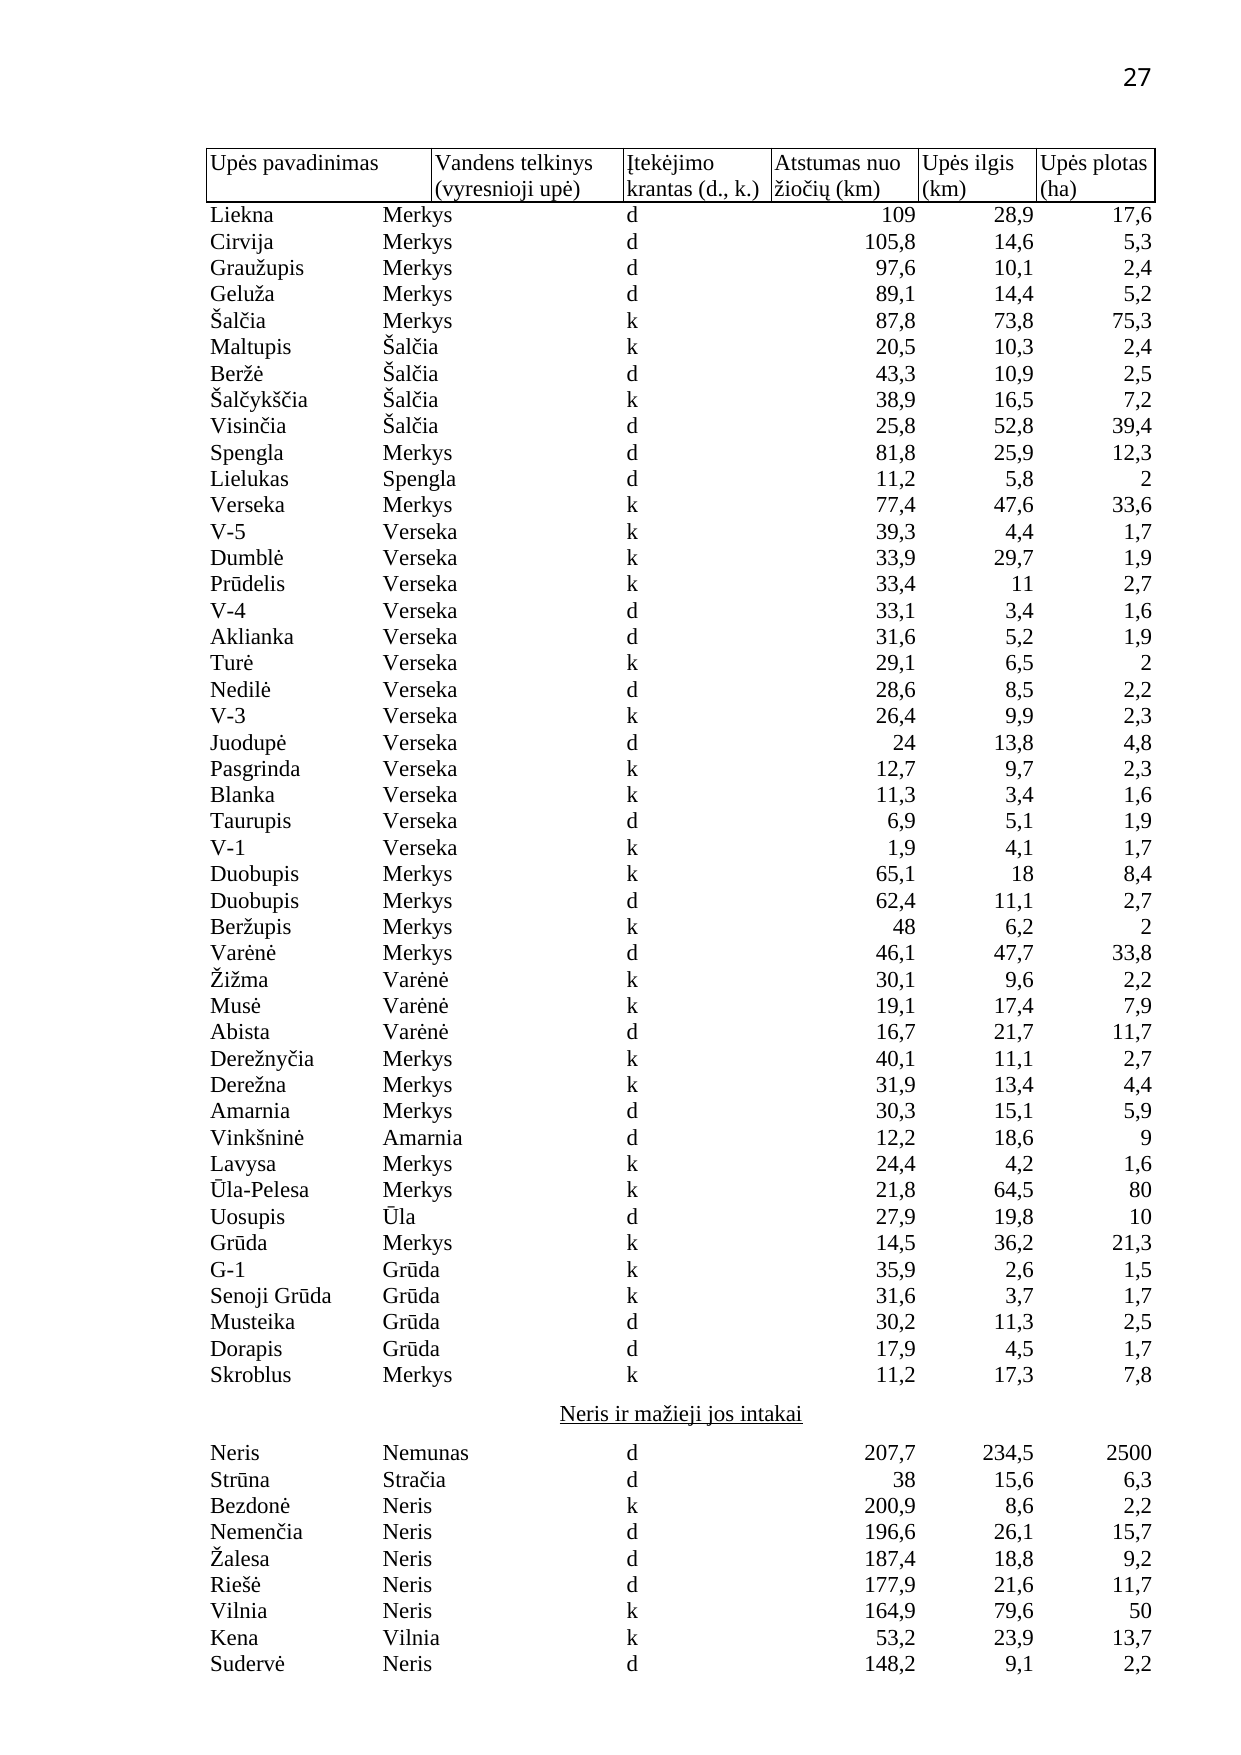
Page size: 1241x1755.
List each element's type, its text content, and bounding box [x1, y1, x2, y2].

table_cell 7,9 [1037, 992, 1155, 1018]
table_cell 5,9 [1037, 1098, 1155, 1124]
table_cell Vilnia [207, 1598, 379, 1624]
table_cell 23,9 [919, 1624, 1037, 1650]
table_cell Spengla [207, 439, 379, 465]
table_cell 11,3 [919, 1308, 1037, 1335]
table_cell k [623, 913, 771, 939]
table_cell Verseka [379, 808, 623, 834]
table_cell Beržupis [207, 913, 379, 939]
table_cell Amarnia [207, 1098, 379, 1124]
table_cell Merkys [379, 1045, 623, 1071]
table_cell d [623, 465, 771, 491]
table_cell 9,1 [919, 1650, 1037, 1677]
table_cell Amarnia [379, 1124, 623, 1150]
table_cell 46,1 [771, 939, 919, 966]
table_cell 38,9 [771, 386, 919, 412]
table_cell Musė [207, 992, 379, 1018]
table_cell k [623, 1282, 771, 1308]
table_cell Skroblus [207, 1361, 379, 1387]
table_cell Stračia [379, 1466, 623, 1492]
table_cell 1,5 [1037, 1256, 1155, 1282]
table_cell Verseka [379, 597, 623, 623]
table_cell Merkys [379, 913, 623, 939]
table_cell Abista [207, 1019, 379, 1045]
table_cell Neris [379, 1571, 623, 1597]
table_cell Grūda [207, 1229, 379, 1256]
table_cell Prūdelis [207, 570, 379, 597]
table_cell Nemunas [379, 1439, 623, 1466]
table_cell Uosupis [207, 1203, 379, 1229]
table_cell d [623, 1545, 771, 1571]
table_cell Žižma [207, 966, 379, 992]
table_cell 2 [1037, 913, 1155, 939]
table_cell 39,4 [1037, 412, 1155, 439]
table_cell Neris [379, 1598, 623, 1624]
table_cell 11,2 [771, 465, 919, 491]
table_cell Maltupis [207, 333, 379, 359]
table_cell 28,6 [771, 676, 919, 702]
table_cell 12,2 [771, 1124, 919, 1150]
table_cell Sudervė [207, 1650, 379, 1677]
table_cell 73,8 [919, 307, 1037, 333]
table_cell 21,8 [771, 1177, 919, 1203]
table_cell 75,3 [1037, 307, 1155, 333]
table_cell Grūda [379, 1308, 623, 1335]
table_cell Juodupė [207, 729, 379, 755]
table_cell 33,1 [771, 597, 919, 623]
table_cell d [623, 729, 771, 755]
table_cell 33,8 [1037, 939, 1155, 966]
table_cell Ūla [379, 1203, 623, 1229]
table_cell Visinčia [207, 412, 379, 439]
table_cell Nemenčia [207, 1519, 379, 1545]
table_cell 30,2 [771, 1308, 919, 1335]
table_cell 2,7 [1037, 1045, 1155, 1071]
table_cell 2,4 [1037, 333, 1155, 359]
table_cell Derežnyčia [207, 1045, 379, 1071]
table_cell 26,4 [771, 702, 919, 728]
table_cell k [623, 386, 771, 412]
table_cell 11,1 [919, 887, 1037, 913]
table_cell d [623, 439, 771, 465]
table_cell 31,9 [771, 1071, 919, 1097]
table_cell 2,7 [1037, 570, 1155, 597]
table_cell Grūda [379, 1282, 623, 1308]
table_cell 17,4 [919, 992, 1037, 1018]
table_header Upės plotas (ha) [1037, 149, 1154, 201]
table_header Upės ilgis (km) [919, 149, 1036, 201]
table_cell Verseka [379, 676, 623, 702]
table_cell 47,6 [919, 491, 1037, 518]
table_cell d [623, 360, 771, 386]
table_cell 20,5 [771, 333, 919, 359]
table_cell Liekna [207, 203, 379, 228]
table_cell 11 [919, 570, 1037, 597]
table_cell 15,7 [1037, 1519, 1155, 1545]
table_cell d [623, 1571, 771, 1597]
table_cell 77,4 [771, 491, 919, 518]
table_cell Merkys [379, 1098, 623, 1124]
table_cell k [623, 1229, 771, 1256]
table_cell 31,6 [771, 1282, 919, 1308]
table_header Upės pavadinimas [207, 149, 431, 201]
table_cell Neris [379, 1492, 623, 1518]
table_cell Verseka [379, 623, 623, 649]
table_cell d [623, 597, 771, 623]
table_cell d [623, 203, 771, 228]
table_cell k [623, 1256, 771, 1282]
table_cell 1,7 [1037, 1282, 1155, 1308]
table_cell Vilnia [379, 1624, 623, 1650]
table_cell Derežna [207, 1071, 379, 1097]
table_cell d [623, 1335, 771, 1361]
table_cell Šalčia [379, 386, 623, 412]
table_cell Merkys [379, 1229, 623, 1256]
table_cell 9,9 [919, 702, 1037, 728]
table_cell 10,9 [919, 360, 1037, 386]
table_cell 79,6 [919, 1598, 1037, 1624]
table_cell Turė [207, 650, 379, 676]
table_cell 4,4 [1037, 1071, 1155, 1097]
table_cell k [623, 491, 771, 518]
table_cell 10 [1037, 1203, 1155, 1229]
table_cell Spengla [379, 465, 623, 491]
table_cell Aklianka [207, 623, 379, 649]
table_cell 2,2 [1037, 1492, 1155, 1518]
table_cell 2,3 [1037, 755, 1155, 781]
table_cell 13,8 [919, 729, 1037, 755]
table_cell 177,9 [771, 1571, 919, 1597]
table_cell Varėnė [207, 939, 379, 966]
table_cell 11,3 [771, 781, 919, 808]
table_cell 187,4 [771, 1545, 919, 1571]
table_cell 25,8 [771, 412, 919, 439]
table_cell d [623, 808, 771, 834]
table_cell 2,2 [1037, 1650, 1155, 1677]
table_cell d [623, 1203, 771, 1229]
table_cell Pasgrinda [207, 755, 379, 781]
table_cell Verseka [379, 702, 623, 728]
table_cell 19,1 [771, 992, 919, 1018]
table_cell 43,3 [771, 360, 919, 386]
table_cell 4,1 [919, 834, 1037, 860]
table_cell 1,9 [1037, 808, 1155, 834]
table_cell Merkys [379, 228, 623, 254]
table_cell 2,5 [1037, 1308, 1155, 1335]
table_cell 53,2 [771, 1624, 919, 1650]
table_cell k [623, 518, 771, 544]
table_header Įtekėjimo krantas (d., k.) [624, 149, 771, 201]
table_cell 48 [771, 913, 919, 939]
table_cell 4,2 [919, 1150, 1037, 1177]
table_cell Merkys [379, 1361, 623, 1387]
table_cell Merkys [379, 307, 623, 333]
table_cell Blanka [207, 781, 379, 808]
table_cell 17,9 [771, 1335, 919, 1361]
table_cell 2,3 [1037, 702, 1155, 728]
table_cell d [623, 623, 771, 649]
table_cell 148,2 [771, 1650, 919, 1677]
table_cell Merkys [379, 439, 623, 465]
table_cell 26,1 [919, 1519, 1037, 1545]
table_cell 15,6 [919, 1466, 1037, 1492]
table_cell 16,7 [771, 1019, 919, 1045]
table_cell d [623, 1439, 771, 1466]
table_cell Šalčia [207, 307, 379, 333]
table_cell 14,4 [919, 281, 1037, 307]
table_cell 1,9 [771, 834, 919, 860]
table_cell 9,6 [919, 966, 1037, 992]
table_cell Grūda [379, 1256, 623, 1282]
table_cell 89,1 [771, 281, 919, 307]
table_cell 7,8 [1037, 1361, 1155, 1387]
table_cell Nedilė [207, 676, 379, 702]
table_cell Žalesa [207, 1545, 379, 1571]
table_cell 35,9 [771, 1256, 919, 1282]
table_cell 2 [1037, 650, 1155, 676]
table_cell d [623, 1650, 771, 1677]
table_cell Merkys [379, 281, 623, 307]
table_cell Verseka [207, 491, 379, 518]
table_cell Cirvija [207, 228, 379, 254]
table_cell k [623, 781, 771, 808]
table_cell d [623, 1466, 771, 1492]
table_cell 1,6 [1037, 781, 1155, 808]
table_cell 28,9 [919, 203, 1037, 228]
table_cell k [623, 307, 771, 333]
table_cell 2,7 [1037, 887, 1155, 913]
table_cell Merkys [379, 1150, 623, 1177]
table_cell Neris [379, 1545, 623, 1571]
table_cell Merkys [379, 1071, 623, 1097]
table_cell V-5 [207, 518, 379, 544]
table_cell 6,2 [919, 913, 1037, 939]
table_cell Bezdonė [207, 1492, 379, 1518]
table_cell Verseka [379, 544, 623, 570]
table_cell 21,6 [919, 1571, 1037, 1597]
table_cell 2,6 [919, 1256, 1037, 1282]
table_cell 87,8 [771, 307, 919, 333]
table_cell Vinkšninė [207, 1124, 379, 1150]
table_cell 14,6 [919, 228, 1037, 254]
table_header Atstumas nuo žiočių (km) [772, 149, 918, 201]
table_cell Verseka [379, 781, 623, 808]
table_cell 2,5 [1037, 360, 1155, 386]
table_cell d [623, 281, 771, 307]
table_cell k [623, 755, 771, 781]
table_cell 12,3 [1037, 439, 1155, 465]
table_cell 52,8 [919, 412, 1037, 439]
table_cell 2 [1037, 465, 1155, 491]
table_cell 17,3 [919, 1361, 1037, 1387]
table_cell 7,2 [1037, 386, 1155, 412]
table_cell 200,9 [771, 1492, 919, 1518]
table_cell 39,3 [771, 518, 919, 544]
table_cell 21,3 [1037, 1229, 1155, 1256]
table_cell 4,8 [1037, 729, 1155, 755]
table_cell Merkys [379, 254, 623, 281]
table_cell k [623, 1071, 771, 1097]
table_cell 4,4 [919, 518, 1037, 544]
table_cell V-4 [207, 597, 379, 623]
table_cell Duobupis [207, 887, 379, 913]
table_cell V-3 [207, 702, 379, 728]
table_cell Merkys [379, 1177, 623, 1203]
table_cell k [623, 1598, 771, 1624]
table_cell 6,3 [1037, 1466, 1155, 1492]
table_cell Šalčia [379, 360, 623, 386]
table_cell 13,7 [1037, 1624, 1155, 1650]
table_cell k [623, 650, 771, 676]
table_cell 24,4 [771, 1150, 919, 1177]
table_cell 2,2 [1037, 676, 1155, 702]
table_cell Varėnė [379, 992, 623, 1018]
table_cell 29,1 [771, 650, 919, 676]
table_cell 38 [771, 1466, 919, 1492]
table_cell Lavysa [207, 1150, 379, 1177]
table_cell Merkys [379, 491, 623, 518]
table_cell Verseka [379, 729, 623, 755]
table_cell 24 [771, 729, 919, 755]
table_cell 234,5 [919, 1439, 1037, 1466]
table_cell 18,6 [919, 1124, 1037, 1150]
table_cell 10,1 [919, 254, 1037, 281]
table_cell Merkys [379, 203, 623, 228]
table_cell Varėnė [379, 966, 623, 992]
table_cell 9,7 [919, 755, 1037, 781]
table_cell Neris [379, 1519, 623, 1545]
table_cell d [623, 1019, 771, 1045]
table_cell k [623, 834, 771, 860]
table_cell 17,6 [1037, 203, 1155, 228]
table_cell k [623, 333, 771, 359]
table_cell 1,7 [1037, 834, 1155, 860]
table_cell 15,1 [919, 1098, 1037, 1124]
table_cell 18,8 [919, 1545, 1037, 1571]
table_cell 8,4 [1037, 860, 1155, 887]
table_cell 3,4 [919, 597, 1037, 623]
table_cell 105,8 [771, 228, 919, 254]
table_cell 11,2 [771, 1361, 919, 1387]
table_cell k [623, 992, 771, 1018]
table_cell Šalčia [379, 412, 623, 439]
table_cell 1,9 [1037, 623, 1155, 649]
table_cell k [623, 702, 771, 728]
table_cell 8,6 [919, 1492, 1037, 1518]
table_cell 9 [1037, 1124, 1155, 1150]
table_cell k [623, 570, 771, 597]
table_cell 5,2 [1037, 281, 1155, 307]
table_cell 9,2 [1037, 1545, 1155, 1571]
table_cell k [623, 860, 771, 887]
table_cell 1,7 [1037, 1335, 1155, 1361]
table_cell 50 [1037, 1598, 1155, 1624]
table_cell 1,7 [1037, 518, 1155, 544]
table_cell Neris [207, 1439, 379, 1466]
table_cell 13,4 [919, 1071, 1037, 1097]
table_cell 80 [1037, 1177, 1155, 1203]
table_cell 2,4 [1037, 254, 1155, 281]
table_cell d [623, 1519, 771, 1545]
table_cell 11,7 [1037, 1019, 1155, 1045]
table_cell Graužupis [207, 254, 379, 281]
table_cell 62,4 [771, 887, 919, 913]
table_cell Grūda [379, 1335, 623, 1361]
table_cell 8,5 [919, 676, 1037, 702]
table_cell Ūla-Pelesa [207, 1177, 379, 1203]
table_cell 2,2 [1037, 966, 1155, 992]
table_cell 196,6 [771, 1519, 919, 1545]
table_cell V-1 [207, 834, 379, 860]
table_cell Verseka [379, 650, 623, 676]
table_cell 4,5 [919, 1335, 1037, 1361]
table_cell k [623, 544, 771, 570]
table_cell k [623, 1624, 771, 1650]
table_header Vandens telkinys (vyresnioji upė) [432, 149, 623, 201]
table_cell 109 [771, 203, 919, 228]
table_cell d [623, 1098, 771, 1124]
table_cell Kena [207, 1624, 379, 1650]
table_cell Senoji Grūda [207, 1282, 379, 1308]
table_cell Neris [379, 1650, 623, 1677]
table_cell 6,9 [771, 808, 919, 834]
table_cell 3,4 [919, 781, 1037, 808]
table_cell Dumblė [207, 544, 379, 570]
table_cell 3,7 [919, 1282, 1037, 1308]
table_cell 11,7 [1037, 1571, 1155, 1597]
table_cell k [623, 1177, 771, 1203]
table_cell d [623, 412, 771, 439]
table_cell 5,3 [1037, 228, 1155, 254]
table_cell 12,7 [771, 755, 919, 781]
table_cell 36,2 [919, 1229, 1037, 1256]
table_cell k [623, 1150, 771, 1177]
table_cell d [623, 887, 771, 913]
table_cell k [623, 1361, 771, 1387]
table_cell Verseka [379, 755, 623, 781]
table_cell 18 [919, 860, 1037, 887]
table_cell 33,9 [771, 544, 919, 570]
table_cell 47,7 [919, 939, 1037, 966]
table_cell 10,3 [919, 333, 1037, 359]
table_cell 6,5 [919, 650, 1037, 676]
table_cell 5,1 [919, 808, 1037, 834]
table_cell Riešė [207, 1571, 379, 1597]
table_cell d [623, 1308, 771, 1335]
table_cell 65,1 [771, 860, 919, 887]
table_cell 19,8 [919, 1203, 1037, 1229]
table_cell 5,8 [919, 465, 1037, 491]
table_cell Taurupis [207, 808, 379, 834]
table_cell 33,4 [771, 570, 919, 597]
table_cell 5,2 [919, 623, 1037, 649]
table_cell 33,6 [1037, 491, 1155, 518]
table_cell Beržė [207, 360, 379, 386]
table_cell 1,6 [1037, 597, 1155, 623]
table_cell d [623, 254, 771, 281]
table_cell 1,6 [1037, 1150, 1155, 1177]
table_cell 30,3 [771, 1098, 919, 1124]
table_cell 64,5 [919, 1177, 1037, 1203]
table_cell Šalčia [379, 333, 623, 359]
table_cell 164,9 [771, 1598, 919, 1624]
table_cell 207,7 [771, 1439, 919, 1466]
table_cell Dorapis [207, 1335, 379, 1361]
table_cell 27,9 [771, 1203, 919, 1229]
table_cell 25,9 [919, 439, 1037, 465]
table_cell Geluža [207, 281, 379, 307]
table_cell k [623, 1045, 771, 1071]
table_cell k [623, 966, 771, 992]
table_cell Lielukas [207, 465, 379, 491]
table_cell Verseka [379, 570, 623, 597]
table_cell Merkys [379, 939, 623, 966]
table_cell 11,1 [919, 1045, 1037, 1071]
table_cell d [623, 1124, 771, 1150]
table_cell 97,6 [771, 254, 919, 281]
table_cell G-1 [207, 1256, 379, 1282]
table_cell Šalčykščia [207, 386, 379, 412]
table_cell 21,7 [919, 1019, 1037, 1045]
table_cell Merkys [379, 887, 623, 913]
table_cell Strūna [207, 1466, 379, 1492]
table_cell 29,7 [919, 544, 1037, 570]
table_cell Duobupis [207, 860, 379, 887]
table_cell d [623, 939, 771, 966]
table_cell 2500 [1037, 1439, 1155, 1466]
table_cell Verseka [379, 834, 623, 860]
table_cell Musteika [207, 1308, 379, 1335]
table_cell Verseka [379, 518, 623, 544]
table_cell 31,6 [771, 623, 919, 649]
table_cell Neris ir mažieji jos intakai [207, 1388, 1155, 1439]
table_cell k [623, 1492, 771, 1518]
table_cell d [623, 676, 771, 702]
table_cell 81,8 [771, 439, 919, 465]
table_cell 40,1 [771, 1045, 919, 1071]
table_cell Varėnė [379, 1019, 623, 1045]
table_cell 30,1 [771, 966, 919, 992]
table_cell 16,5 [919, 386, 1037, 412]
table_cell Merkys [379, 860, 623, 887]
table_cell 14,5 [771, 1229, 919, 1256]
table_cell d [623, 228, 771, 254]
table_cell 1,9 [1037, 544, 1155, 570]
